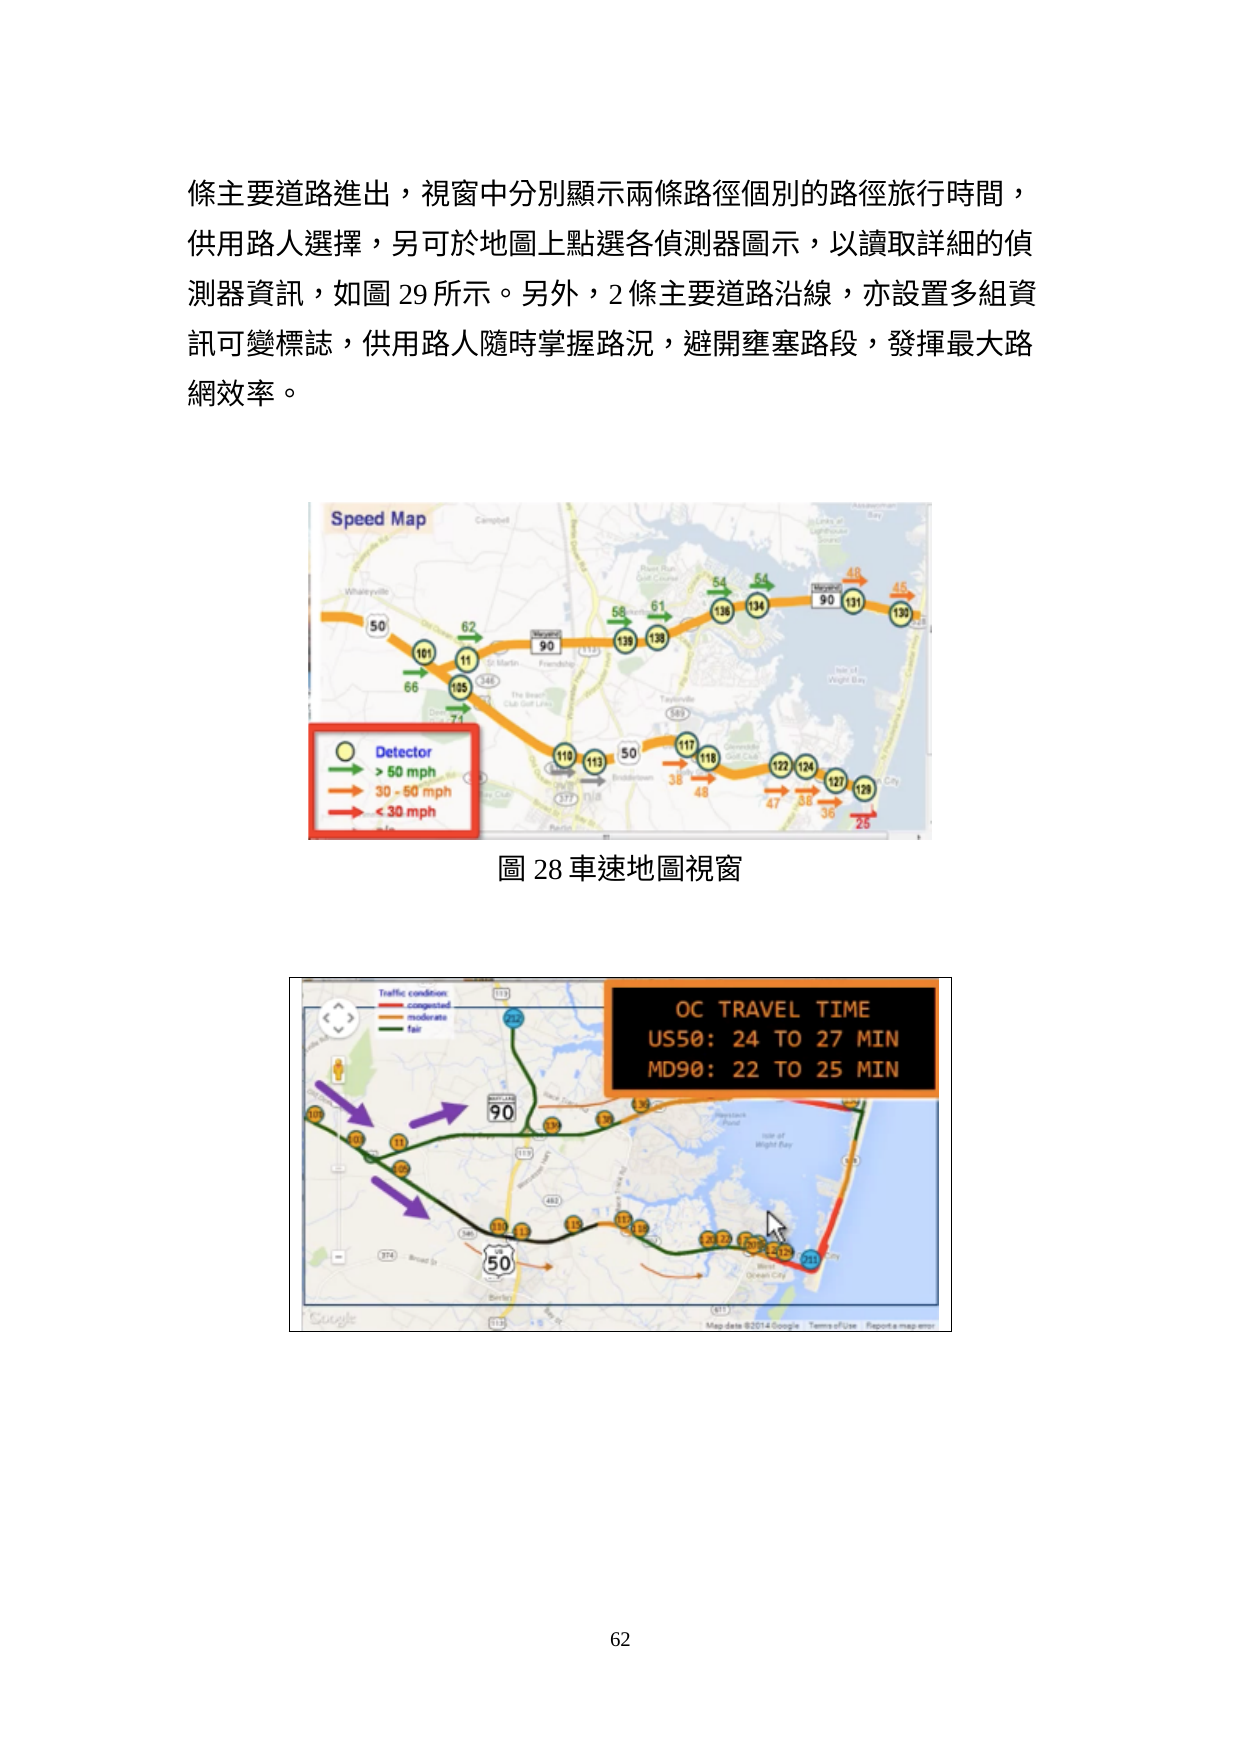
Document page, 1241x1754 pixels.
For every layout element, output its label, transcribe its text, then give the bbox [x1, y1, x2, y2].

picture [308, 502, 932, 840]
table_header [290, 978, 301, 1331]
picture [301, 978, 939, 1331]
table_header [939, 978, 951, 1331]
text 圖 28車速地圖視窗 [187, 839, 1053, 889]
text 條主要道路進出，視窗中分別顯示兩條路徑個別的路徑旅行時間，供用路人選擇，另可於地圖上點選各偵測器圖示，以讀取詳細的偵測器資訊，如圖 29所示。另外，2條主要道路沿線，亦設置多組資訊可變標誌，供用路人隨時掌握路況，避開壅塞路段，發揮最大路網效率。 [187, 164, 1053, 414]
